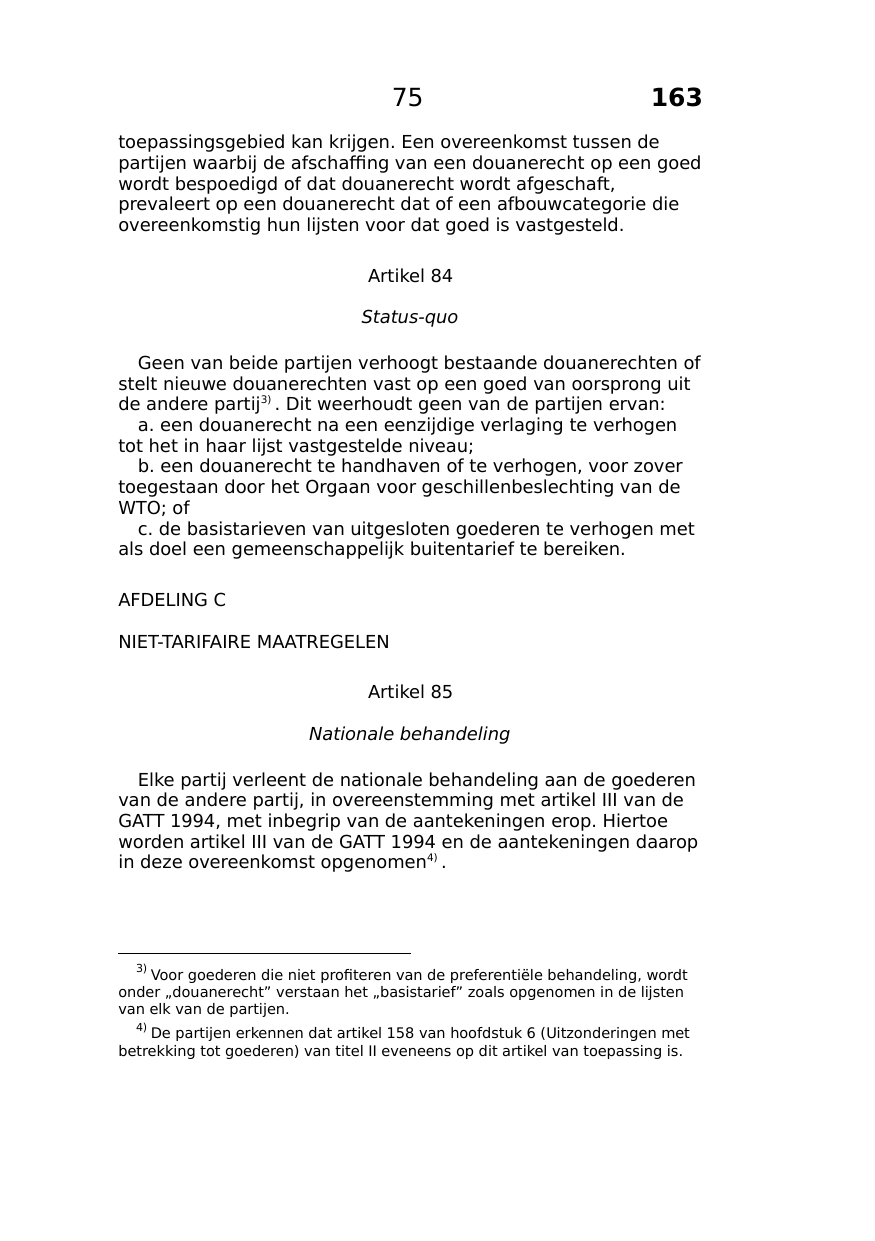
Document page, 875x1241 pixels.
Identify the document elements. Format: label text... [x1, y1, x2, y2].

subtitle Artikel 84 Status-quo [118, 266, 703, 328]
text Voor goederen die niet profiteren van de preferentiële behandeling, wordt onder „douanerecht” verstaan het „basistarief” zoals opgenomen in de lijsten van elk van de partijen. [118, 962, 703, 1018]
text b. een douanerecht te handhaven of te verhogen, voor zover toegestaan door het Orgaan voor geschillenbeslechting van de WTO; of [118, 456, 703, 518]
text c. de basistarieven van uitgesloten goederen te verhogen met als doel een gemeenschappelijk buitentarief te bereiken. [118, 518, 703, 560]
text a. een douanerecht na een eenzijdige verlaging te verhogen tot het in haar lijst vastgestelde niveau; [118, 415, 703, 456]
subtitle Artikel 85 Nationale behandeling [118, 682, 703, 744]
text Geen van beide partijen verhoogt bestaande douanerechten of stelt nieuwe douanerechten vast op een goed van oorsprong uit de andere partij. Dit weerhoudt geen van de partijen ervan: [118, 353, 703, 415]
subtitle AFDELING C NIET-TARIFAIRE MAATREGELEN [118, 590, 703, 652]
text De partijen erkennen dat artikel 158 van hoofdstuk 6 (Uitzonderingen met betrekking tot goederen) van titel II eveneens op dit artikel van toepassing is. [118, 1021, 703, 1060]
text toepassingsgebied kan krijgen. Een overeenkomst tussen de partijen waarbij de afschaffing van een douanerecht op een goed wordt bespoedigd of dat douanerecht wordt afgeschaft, prevaleert op een douanerecht dat of een afbouwcategorie die overeenkomstig hun lijsten voor dat goed is vastgesteld. [118, 132, 703, 236]
text Elke partij verleent de nationale behandeling aan de goederen van de andere partij, in overeenstemming met artikel III van de GATT 1994, met inbegrip van de aantekeningen erop. Hiertoe worden artikel III van de GATT 1994 en de aantekeningen daarop in deze overeenkomst opgenomen. [118, 769, 703, 873]
